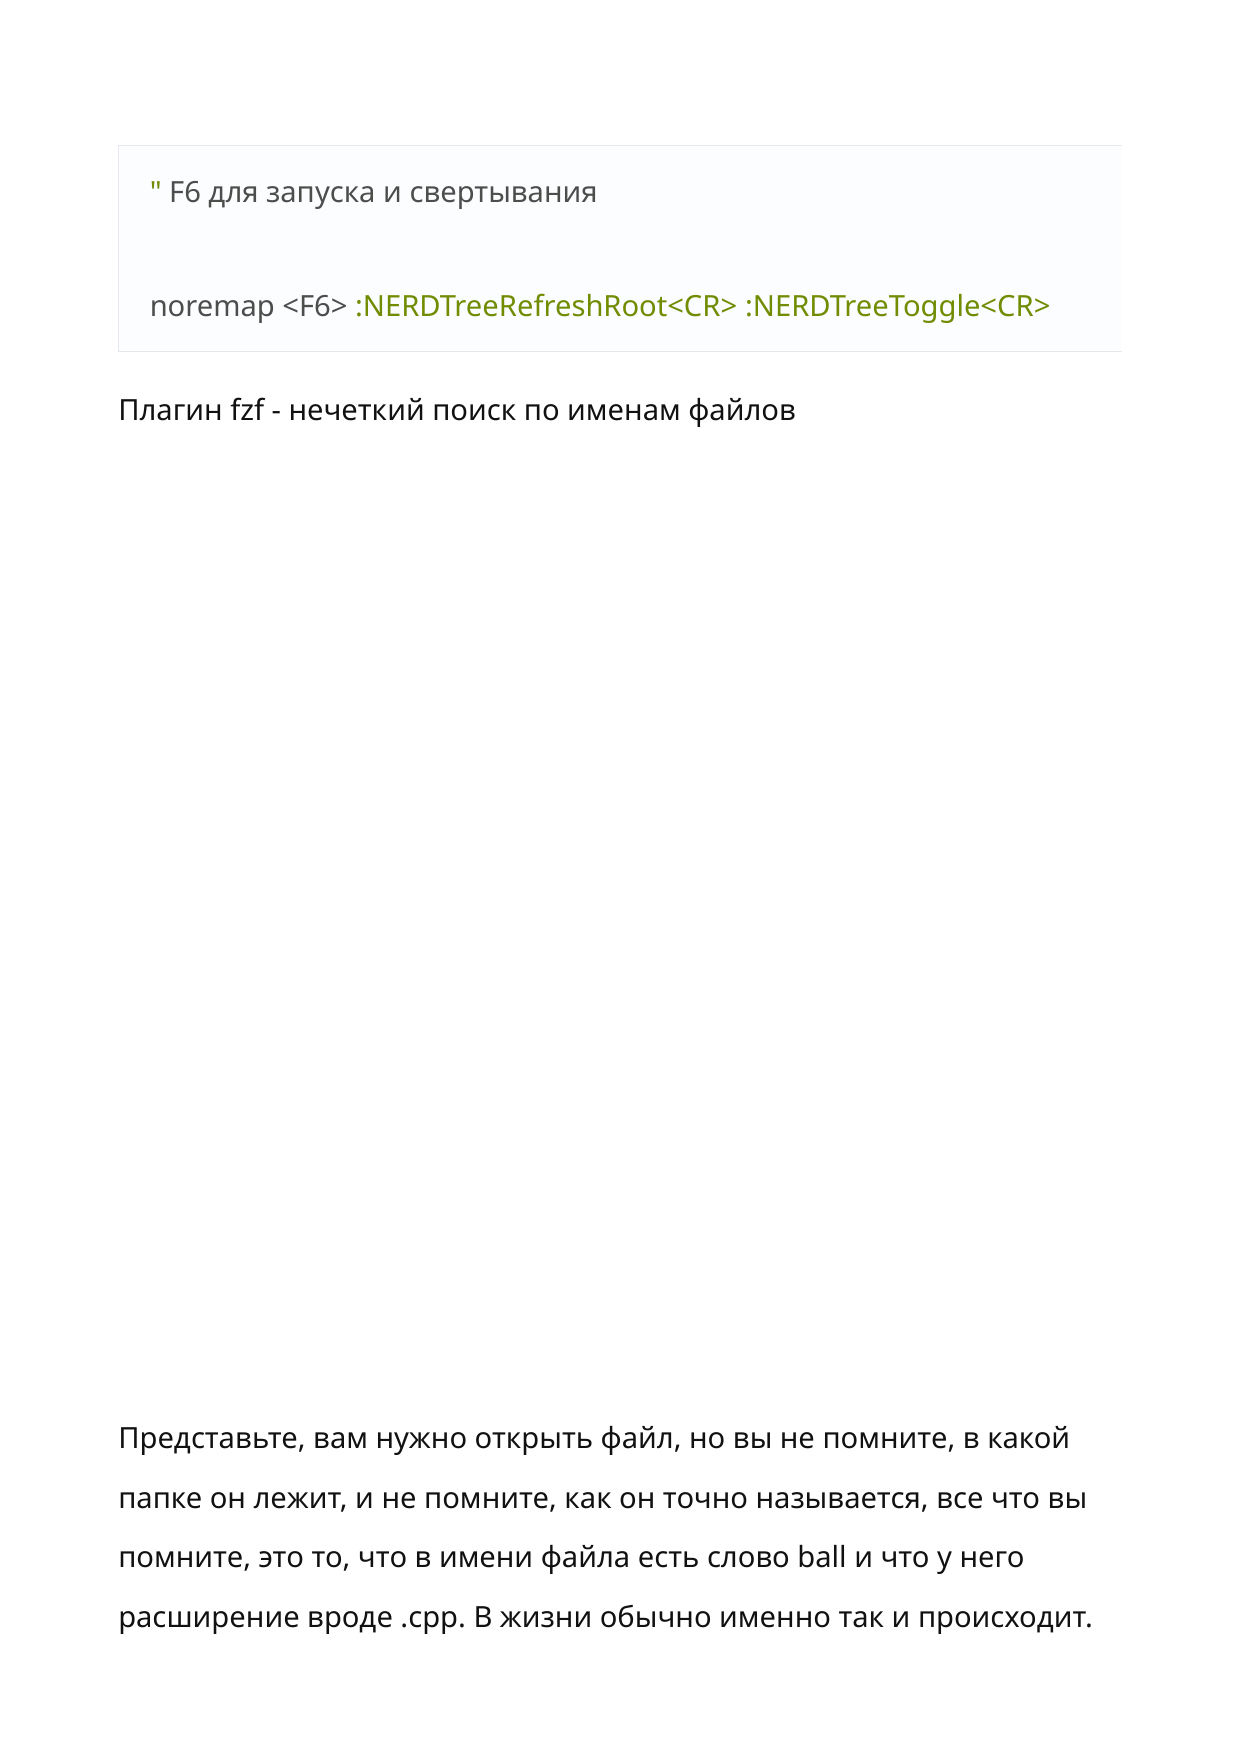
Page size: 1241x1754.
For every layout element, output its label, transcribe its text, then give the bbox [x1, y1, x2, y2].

text noremap <F6> :NERDTreeRefreshRoot<CR> :NERDTreeToggle<CR> [119, 258, 1122, 351]
text Представьте, вам нужно открыть файл, но вы не помните, в какой папке он лежит, и не помните, как он точно называется, все что вы помните, это то, что в имени файла есть слово ball и что у него расширение вроде .cpp. В жизни обычно именно так и происходит. [118, 1417, 1122, 1636]
subtitle Плагин fzf - нечеткий поиск по именам файлов [118, 389, 1122, 429]
text " F6 для запуска и свертывания [119, 146, 1122, 211]
